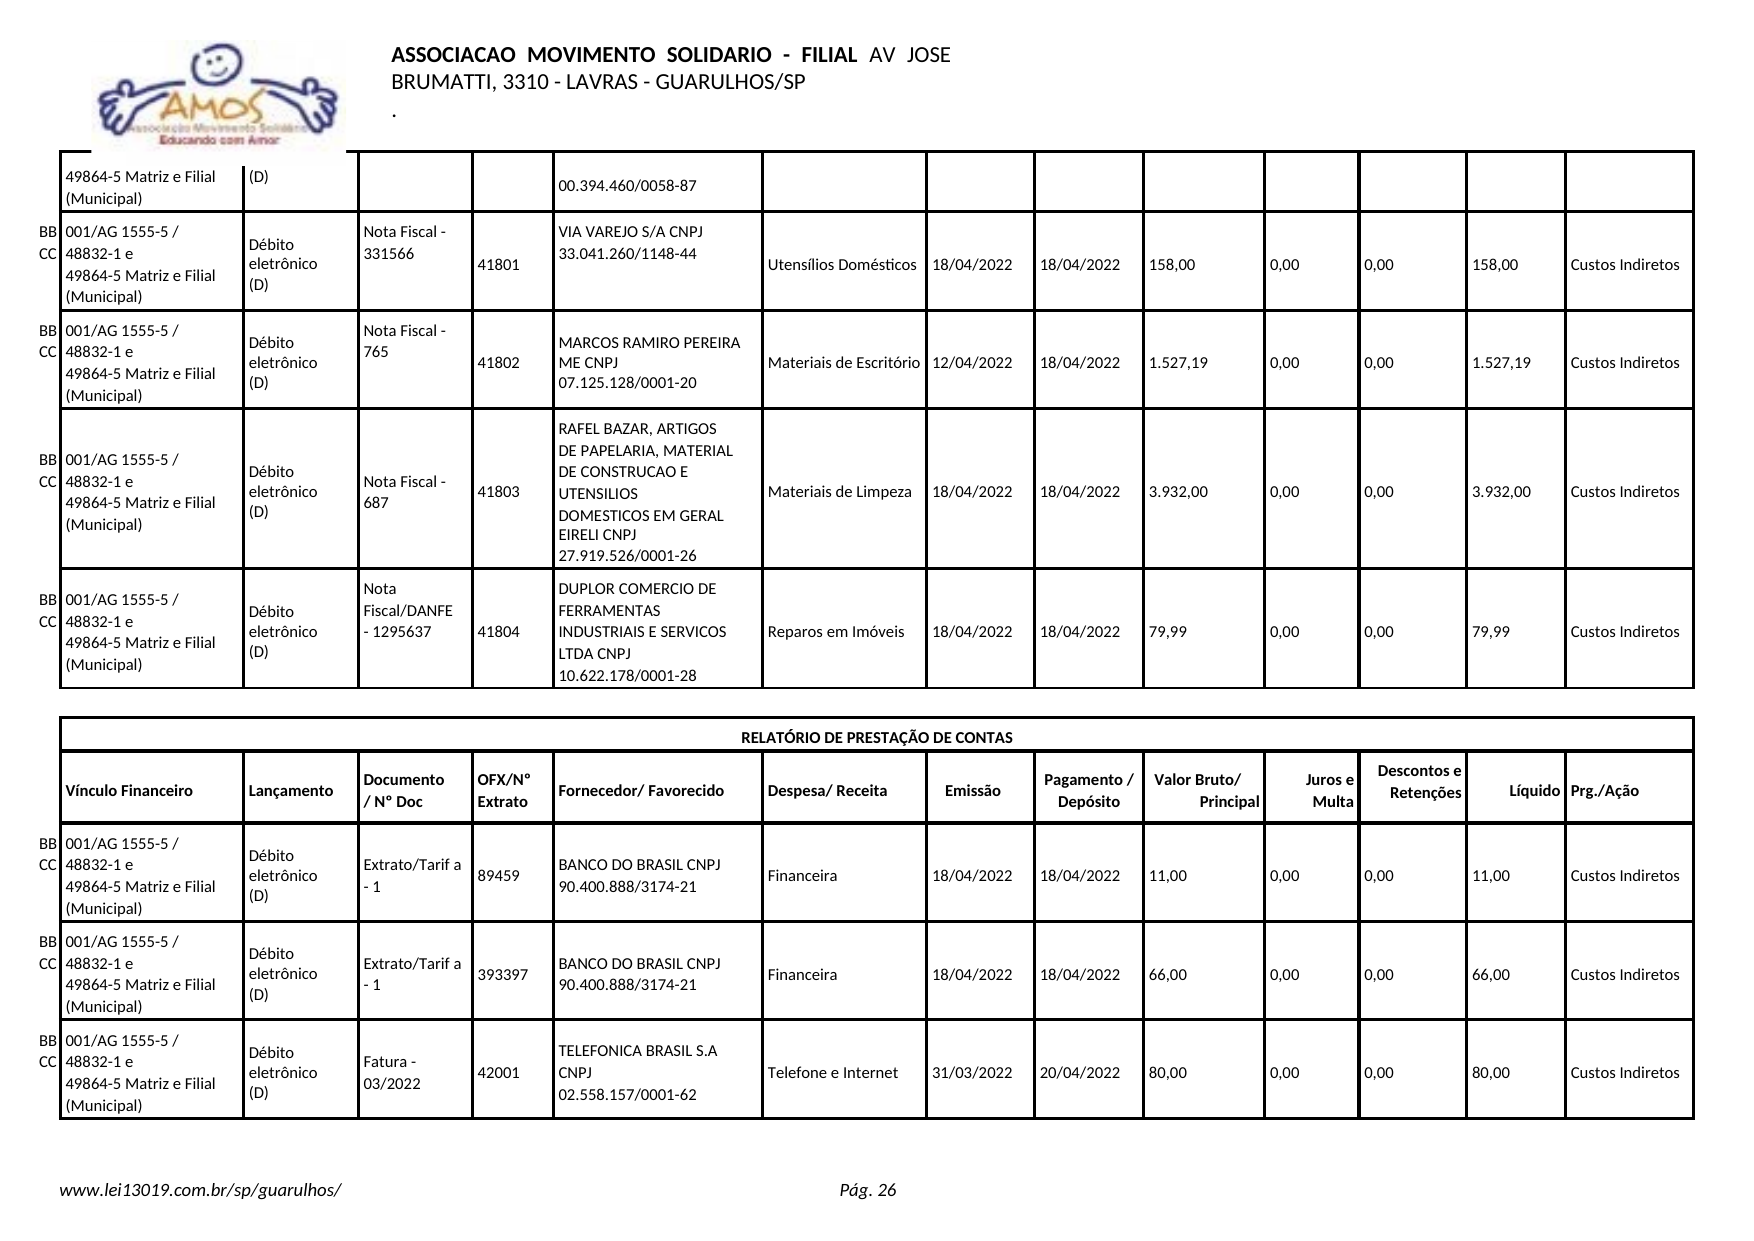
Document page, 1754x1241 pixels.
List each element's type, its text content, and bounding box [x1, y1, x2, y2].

table_cell 0,00 [1266, 923, 1357, 1018]
table_cell Despesa/ Receita [764, 753, 925, 821]
table_cell [1036, 153, 1142, 210]
table_cell 20/04/2022 [1036, 1021, 1142, 1117]
table_cell Financeira [764, 923, 925, 1018]
table_cell 3.932,00 [1468, 410, 1564, 567]
table_cell Débito eletrônico (D) [245, 410, 357, 567]
table_cell Fatura - 03/2022 [360, 1021, 471, 1117]
table_cell TELEFONICA BRASIL S.A CNPJ 02.558.157/0001-62 [555, 1021, 761, 1117]
table_cell Financeira [764, 825, 925, 920]
table_cell Lançamento [245, 753, 357, 821]
table_cell [1567, 153, 1692, 210]
table_cell 18/04/2022 [1036, 213, 1142, 308]
table_cell 42001 [474, 1021, 552, 1117]
table_cell 66,00 [1468, 923, 1564, 1018]
table_cell 0,00 [1361, 570, 1465, 687]
table_cell Materiais de Escritório [764, 312, 925, 407]
table_cell RAFEL BAZAR, ARTIGOS DE PAPELARIA, MATERIAL DE CONSTRUCAO E UTENSILIOS DOMESTICOS EM GERAL EIRELI CNPJ 27.919.526/0001-26 [555, 410, 761, 567]
table_cell 0,00 [1266, 213, 1357, 308]
table_cell 158,00 [1145, 213, 1263, 308]
table_cell Custos Indiretos [1567, 825, 1692, 920]
table_cell Extrato/Tarif a - 1 [360, 923, 471, 1018]
table_cell 0,00 [1361, 213, 1465, 308]
table_cell [474, 153, 552, 210]
table_cell 79,99 [1468, 570, 1564, 687]
table_cell 18/04/2022 [1036, 825, 1142, 920]
table_cell 18/04/2022 [1036, 570, 1142, 687]
table_cell 0,00 [1266, 1021, 1357, 1117]
table_cell [1145, 153, 1263, 210]
table_cell 0,00 [1361, 410, 1465, 567]
table_cell BANCO DO BRASIL CNPJ 90.400.888/3174-21 [555, 923, 761, 1018]
table_cell 0,00 [1361, 312, 1465, 407]
table_cell 0,00 [1266, 410, 1357, 567]
table_cell Valor Bruto/ Principal [1145, 753, 1263, 821]
table_cell 0,00 [1361, 923, 1465, 1018]
table_cell Nota Fiscal/DANFE - 1295637 [360, 570, 471, 687]
table_cell 49864-5 Matriz e Filial (Municipal) [62, 153, 242, 210]
table_cell 18/04/2022 [1036, 410, 1142, 567]
table_cell 1.527,19 [1468, 312, 1564, 407]
table_cell 001/AG 1555-5 / 48832-1 e 49864-5 Matriz e Filial (Municipal) [62, 410, 242, 567]
table_cell 79,99 [1145, 570, 1263, 687]
table_cell 18/04/2022 [928, 213, 1033, 308]
table_cell Telefone e Internet [764, 1021, 925, 1117]
table_cell 0,00 [1266, 312, 1357, 407]
table_cell 001/AG 1555-5 / 48832-1 e 49864-5 Matriz e Filial (Municipal) [62, 825, 242, 920]
table_cell Pagamento / Depósito [1036, 753, 1142, 821]
table_cell 0,00 [1361, 1021, 1465, 1117]
table_cell 158,00 [1468, 213, 1564, 308]
table_cell [764, 153, 925, 210]
table_cell Débito eletrônico (D) [245, 923, 357, 1018]
table_cell [1361, 153, 1465, 210]
table_cell Descontos e Retenções [1361, 753, 1465, 821]
table_cell Custos Indiretos [1567, 410, 1692, 567]
table_cell Juros e Multa [1266, 753, 1357, 821]
table_cell 41801 [474, 213, 552, 308]
table_cell 001/AG 1555-5 / 48832-1 e 49864-5 Matriz e Filial (Municipal) [62, 923, 242, 1018]
table_cell 41802 [474, 312, 552, 407]
table_cell Extrato/Tarif a - 1 [360, 825, 471, 920]
table_cell [1266, 153, 1357, 210]
table_cell Débito eletrônico (D) [245, 312, 357, 407]
table_cell 001/AG 1555-5 / 48832-1 e 49864-5 Matriz e Filial (Municipal) [62, 1021, 242, 1117]
table_cell Nota Fiscal - 331566 [360, 213, 471, 308]
table_cell Custos Indiretos [1567, 312, 1692, 407]
table_cell Prg./Ação [1567, 753, 1692, 821]
table_cell VIA VAREJO S/A CNPJ 33.041.260/1148-44 [555, 213, 761, 308]
table_cell 3.932,00 [1145, 410, 1263, 567]
table_cell Débito eletrônico (D) [245, 213, 357, 308]
table_cell Nota Fiscal - 765 [360, 312, 471, 407]
table_cell Custos Indiretos [1567, 1021, 1692, 1117]
table_cell Débito eletrônico (D) [245, 825, 357, 920]
table_cell 80,00 [1145, 1021, 1263, 1117]
table_cell 393397 [474, 923, 552, 1018]
table_cell Débito eletrônico (D) [245, 570, 357, 687]
table_cell Débito eletrônico (D) [245, 1021, 357, 1117]
table_cell [360, 153, 471, 210]
table_cell Fornecedor/ Favorecido [555, 753, 761, 821]
table_cell MARCOS RAMIRO PEREIRA ME CNPJ 07.125.128/0001-20 [555, 312, 761, 407]
table_cell 001/AG 1555-5 / 48832-1 e 49864-5 Matriz e Filial (Municipal) [62, 213, 242, 308]
table_cell 18/04/2022 [1036, 923, 1142, 1018]
table_cell Custos Indiretos [1567, 923, 1692, 1018]
table_cell [928, 153, 1033, 210]
table_cell 89459 [474, 825, 552, 920]
table_cell 0,00 [1361, 825, 1465, 920]
table_cell (D) [245, 153, 357, 210]
table_cell 11,00 [1468, 825, 1564, 920]
table_cell 12/04/2022 [928, 312, 1033, 407]
table_cell 80,00 [1468, 1021, 1564, 1117]
table_cell 1.527,19 [1145, 312, 1263, 407]
table_cell Reparos em Imóveis [764, 570, 925, 687]
table_cell Utensílios Domésticos [764, 213, 925, 308]
table_cell 18/04/2022 [928, 410, 1033, 567]
table_cell OFX/Nº Extrato [474, 753, 552, 821]
table_cell 18/04/2022 [928, 570, 1033, 687]
table_cell 0,00 [1266, 570, 1357, 687]
table_cell Líquido [1468, 753, 1564, 821]
table_cell BANCO DO BRASIL CNPJ 90.400.888/3174-21 [555, 825, 761, 920]
table_cell Materiais de Limpeza [764, 410, 925, 567]
table_cell Nota Fiscal - 687 [360, 410, 471, 567]
table_cell Vínculo Financeiro [62, 753, 242, 821]
table_cell 001/AG 1555-5 / 48832-1 e 49864-5 Matriz e Filial (Municipal) [62, 570, 242, 687]
table_cell Documento / Nº Doc [360, 753, 471, 821]
table_cell 00.394.460/0058-87 [555, 153, 761, 210]
table_cell Emissão [928, 753, 1033, 821]
table_cell 41804 [474, 570, 552, 687]
table_cell 001/AG 1555-5 / 48832-1 e 49864-5 Matriz e Filial (Municipal) [62, 312, 242, 407]
table_cell 18/04/2022 [928, 923, 1033, 1018]
table_cell 0,00 [1266, 825, 1357, 920]
table_cell 31/03/2022 [928, 1021, 1033, 1117]
table_cell Custos Indiretos [1567, 570, 1692, 687]
table_cell 66,00 [1145, 923, 1263, 1018]
table_cell 11,00 [1145, 825, 1263, 920]
table_cell Custos Indiretos [1567, 213, 1692, 308]
table_cell 18/04/2022 [928, 825, 1033, 920]
table_cell DUPLOR COMERCIO DE FERRAMENTAS INDUSTRIAIS E SERVICOS LTDA CNPJ 10.622.178/0001-28 [555, 570, 761, 687]
table_cell 18/04/2022 [1036, 312, 1142, 407]
table_cell [1468, 153, 1564, 210]
table_header RELATÓRIO DE PRESTAÇÃO DE CONTAS [62, 719, 1692, 749]
table_cell 41803 [474, 410, 552, 567]
